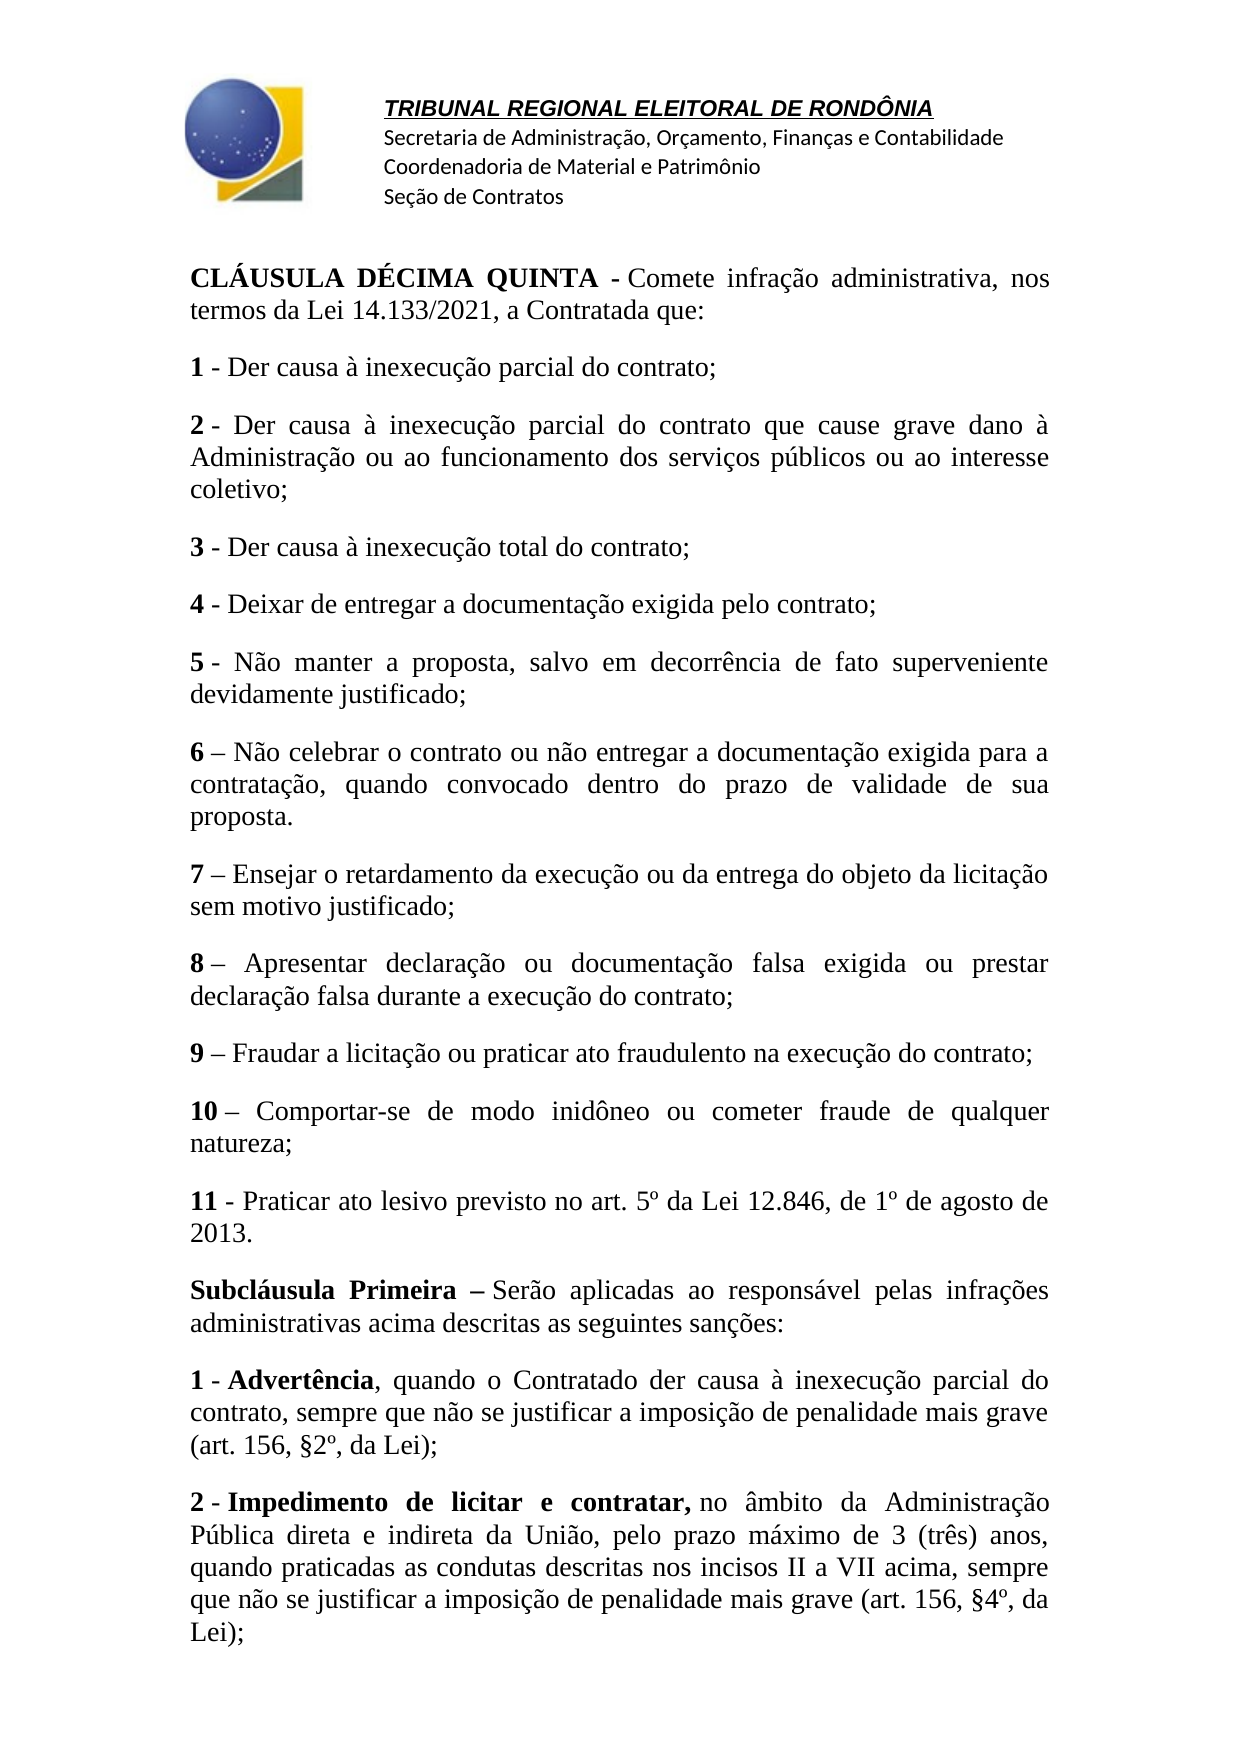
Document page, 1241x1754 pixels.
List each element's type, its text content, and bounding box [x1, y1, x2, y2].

text Subcláusula Primeira – Serão aplicadas ao responsável pelas infrações administrativas acima descritas as seguintes sanções: [190, 1273, 1051, 1338]
text 4 - Deixar de entregar a documentação exigida pelo contrato; [190, 587, 1051, 620]
text 1 - Der causa à inexecução parcial do contrato; [190, 350, 1051, 383]
text 11 - Praticar ato lesivo previsto no art. 5º da Lei 12.846, de 1º de agosto de 2013. [190, 1183, 1051, 1248]
text 3 - Der causa à inexecução total do contrato; [190, 530, 1051, 562]
text 9 – Fraudar a licitação ou praticar ato fraudulento na execução do contrato; [190, 1036, 1051, 1069]
text CLÁUSULA DÉCIMA QUINTA - Comete infração administrativa, nos termos da Lei 14.133/2021, a Contratada que: [190, 261, 1051, 325]
text 6 – Não celebrar o contrato ou não entregar a documentação exigida para a contratação, quando convocado dentro do prazo de validade de sua proposta. [190, 734, 1051, 832]
text 8 – Apresentar declaração ou documentação falsa exigida ou prestar declaração falsa durante a execução do contrato; [190, 947, 1051, 1011]
text 5 - Não manter a proposta, salvo em decorrência de fato superveniente devidamente justificado; [190, 645, 1051, 709]
text 1 - Advertência, quando o Contratado der causa à inexecução parcial do contrato, sempre que não se justificar a imposição de penalidade mais grave (art. 156, §2º, da Lei); [190, 1363, 1051, 1460]
text 2 - Der causa à inexecução parcial do contrato que cause grave dano à Administração ou ao funcionamento dos serviços públicos ou ao interesse coletivo; [190, 408, 1051, 505]
text 10 – Comportar-se de modo inidôneo ou cometer fraude de qualquer natureza; [190, 1094, 1051, 1158]
text 7 – Ensejar o retardamento da execução ou da entrega do objeto da licitação sem motivo justificado; [190, 857, 1051, 922]
text 2 - Impedimento de licitar e contratar, no âmbito da Administração Pública direta e indireta da União, pelo prazo máximo de 3 (três) anos, quando praticadas as condutas descritas nos incisos II a VII acima, sempre que não se justificar a imposição de penalidade mais grave (art. 156, §4º, da Lei); [190, 1485, 1051, 1647]
